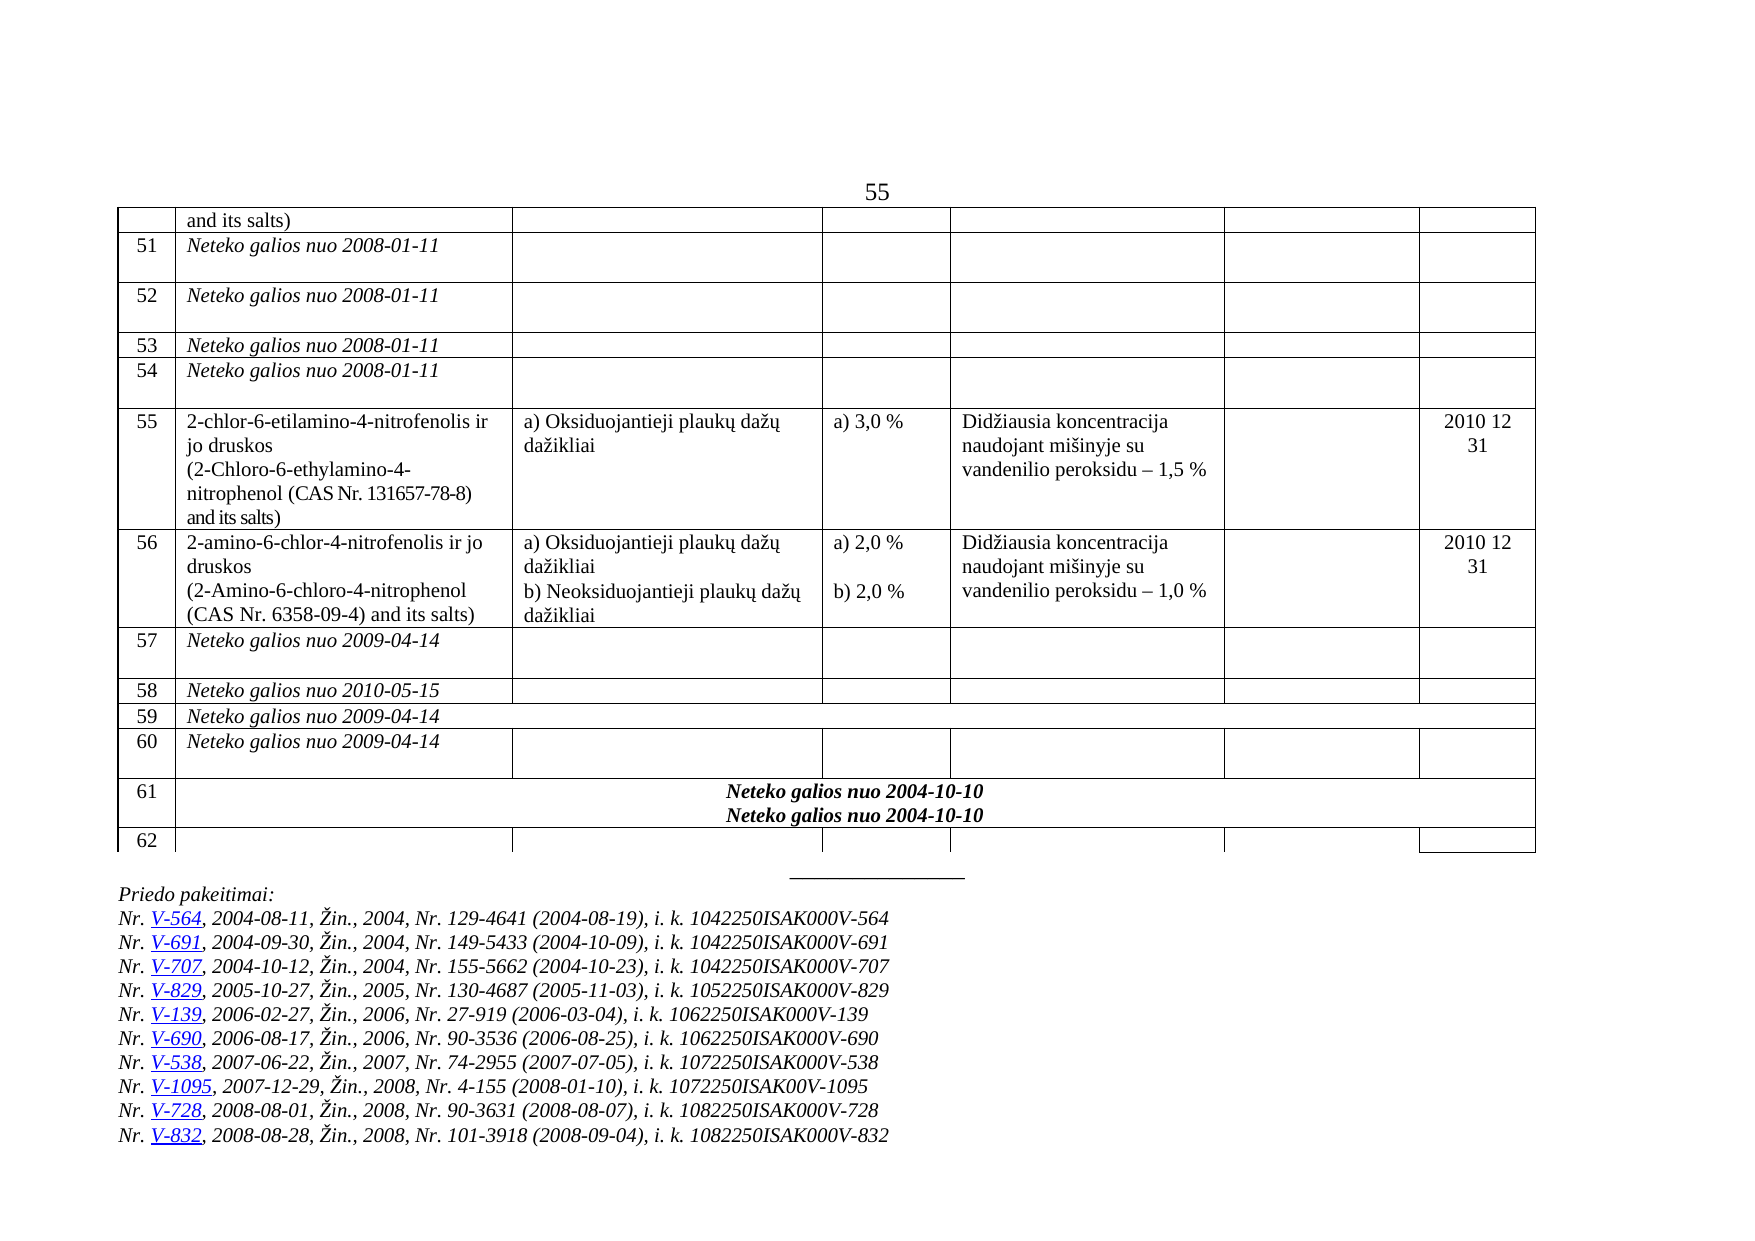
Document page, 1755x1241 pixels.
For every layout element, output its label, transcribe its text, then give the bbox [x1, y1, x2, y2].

table_cell [1225, 628, 1419, 652]
table_cell [513, 208, 822, 232]
table_cell [1420, 283, 1535, 332]
text Nr. V-538, 2007-06-22, Žin., 2007, Nr. 74-2955 (2007-07-05), i. k. 1072250ISAK000V-538 [118, 1050, 1636, 1074]
table_cell Neteko galios nuo 2009-04-14 [176, 729, 512, 778]
table_cell [513, 233, 822, 257]
table_cell [823, 628, 950, 652]
table_cell [1420, 333, 1535, 357]
table_cell b) 2,0 % [823, 578, 950, 627]
table_cell [1420, 628, 1535, 652]
table_cell 58 [119, 679, 175, 702]
table_cell [1225, 828, 1419, 852]
table_cell [119, 803, 175, 827]
table_cell [119, 208, 175, 232]
table_cell 51 [119, 233, 175, 282]
text Nr. V-829, 2005-10-27, Žin., 2005, Nr. 130-4687 (2005-11-03), i. k. 1052250ISAK000V-829 [118, 978, 1636, 1002]
table_cell [823, 233, 950, 257]
table_cell [823, 828, 950, 852]
table_cell 55 [119, 409, 175, 529]
table_cell [823, 307, 950, 332]
table_cell [823, 257, 950, 282]
table_cell [513, 307, 822, 332]
table_cell Neteko galios nuo 2009-04-14 [176, 704, 1535, 728]
text Nr. V-707, 2004-10-12, Žin., 2004, Nr. 155-5662 (2004-10-23), i. k. 1042250ISAK000V-707 [118, 954, 1636, 978]
table_cell [1225, 283, 1419, 332]
table_cell Neteko galios nuo 2008-01-11 [176, 358, 512, 407]
table_cell 52 [119, 283, 175, 332]
table_cell Didžiausia koncentracija naudojant mišinyje su vandenilio peroksidu – 1,0 % [951, 530, 1224, 627]
table_cell and its salts) [176, 208, 512, 232]
table_cell [1225, 729, 1419, 778]
table_cell 56 [119, 530, 175, 578]
table_cell [1420, 358, 1535, 407]
table_cell [823, 753, 950, 778]
text ______________ [118, 853, 1636, 882]
table_cell 54 [119, 358, 175, 407]
table_cell [513, 283, 822, 307]
table_cell [1225, 233, 1419, 282]
table_cell 2010 12 31 [1420, 530, 1535, 627]
table_cell [823, 729, 950, 753]
table_cell [823, 652, 950, 677]
table_cell [1420, 679, 1535, 702]
table_cell [1225, 358, 1419, 407]
table_cell 57 [119, 628, 175, 677]
table_cell [513, 828, 822, 852]
table_cell [951, 729, 1224, 778]
table_cell a) 3,0 % [823, 409, 950, 457]
table_cell 2-amino-6-chlor-4-nitrofenolis ir jo druskos (2-Amino-6-chloro-4-nitrophenol (CAS Nr. 6358-09-4) and its salts) [176, 530, 512, 627]
table_cell 62 [119, 828, 175, 852]
table_cell [1225, 530, 1419, 627]
table_cell [119, 578, 175, 627]
table_cell a) Oksiduojantieji plaukų dažų dažikliai [513, 409, 822, 457]
table_cell [951, 679, 1224, 702]
table_cell [513, 457, 822, 529]
table_cell Neteko galios nuo 2008-01-11 [176, 233, 512, 282]
table_cell 60 [119, 729, 175, 778]
text Priedo pakeitimai: [118, 882, 1636, 906]
table_cell [1225, 208, 1419, 232]
table_cell a) 2,0 % [823, 530, 950, 578]
table_cell [513, 333, 822, 357]
table_cell [823, 457, 950, 529]
table_cell Neteko galios nuo 2010-05-15 [176, 679, 512, 702]
table_cell [951, 283, 1224, 332]
table_cell b) Neoksiduojantieji plaukų dažų dažikliai [513, 578, 822, 627]
table_cell [951, 358, 1224, 407]
table_cell [951, 233, 1224, 282]
table_cell [513, 679, 822, 702]
table_cell [823, 333, 950, 357]
table_cell [951, 628, 1224, 677]
table_cell Neteko galios nuo 2009-04-14 [176, 628, 512, 677]
table_cell [1225, 333, 1419, 357]
table_cell [1420, 208, 1535, 232]
table_cell 2010 12 31 [1420, 409, 1535, 529]
table_cell [1225, 652, 1419, 677]
table_cell [1420, 729, 1535, 778]
table_cell [1420, 652, 1535, 677]
text Nr. V-564, 2004-08-11, Žin., 2004, Nr. 129-4641 (2004-08-19), i. k. 1042250ISAK000V-564 [118, 906, 1636, 930]
text Nr. V-690, 2006-08-17, Žin., 2006, Nr. 90-3536 (2006-08-25), i. k. 1062250ISAK000V-690 [118, 1026, 1636, 1050]
table_cell 61 [119, 779, 175, 803]
table_cell [513, 729, 822, 753]
text Nr. V-1095, 2007-12-29, Žin., 2008, Nr. 4-155 (2008-01-10), i. k. 1072250ISAK00V-1095 [118, 1074, 1636, 1098]
table_cell Neteko galios nuo 2008-01-11 [176, 283, 512, 332]
table_cell [513, 652, 822, 677]
table_cell [951, 333, 1224, 357]
table_cell [1420, 828, 1535, 852]
table_cell [513, 753, 822, 778]
table_cell 53 [119, 333, 175, 357]
table_cell [823, 383, 950, 407]
table_cell [1225, 679, 1419, 702]
table_cell Neteko galios nuo 2004-10-10 [176, 779, 1535, 803]
table_cell a) Oksiduojantieji plaukų dažų dažikliai [513, 530, 822, 578]
table_cell [823, 679, 950, 702]
text Nr. V-691, 2004-09-30, Žin., 2004, Nr. 149-5433 (2004-10-09), i. k. 1042250ISAK000V-691 [118, 930, 1636, 954]
text Nr. V-832, 2008-08-28, Žin., 2008, Nr. 101-3918 (2008-09-04), i. k. 1082250ISAK000V-832 [118, 1122, 1636, 1147]
table_cell 2-chlor-6-etilamino-4-nitrofenolis ir jo druskos (2-Chloro-6-ethylamino-4-nitrophenol (CAS Nr. 131657-78-8) and its salts) [176, 409, 512, 529]
table_cell [951, 208, 1224, 232]
text Nr. V-139, 2006-02-27, Žin., 2006, Nr. 27-919 (2006-03-04), i. k. 1062250ISAK000V-139 [118, 1002, 1636, 1026]
table_cell 59 [119, 704, 175, 728]
table_cell [823, 358, 950, 382]
table_cell Neteko galios nuo 2008-01-11 [176, 333, 512, 357]
table_cell [176, 828, 512, 852]
text Nr. V-728, 2008-08-01, Žin., 2008, Nr. 90-3631 (2008-08-07), i. k. 1082250ISAK000V-728 [118, 1098, 1636, 1122]
table_cell Didžiausia koncentracija naudojant mišinyje su vandenilio peroksidu – 1,5 % [951, 409, 1224, 529]
table_cell [513, 257, 822, 282]
table_cell [513, 628, 822, 652]
table_cell [823, 208, 950, 232]
table_cell Neteko galios nuo 2004-10-10 [176, 803, 1535, 827]
table_cell [1225, 409, 1419, 529]
table_cell [823, 283, 950, 307]
table_cell [513, 383, 822, 407]
table_cell [513, 358, 822, 382]
table_cell [951, 828, 1224, 852]
table_cell [1420, 233, 1535, 282]
